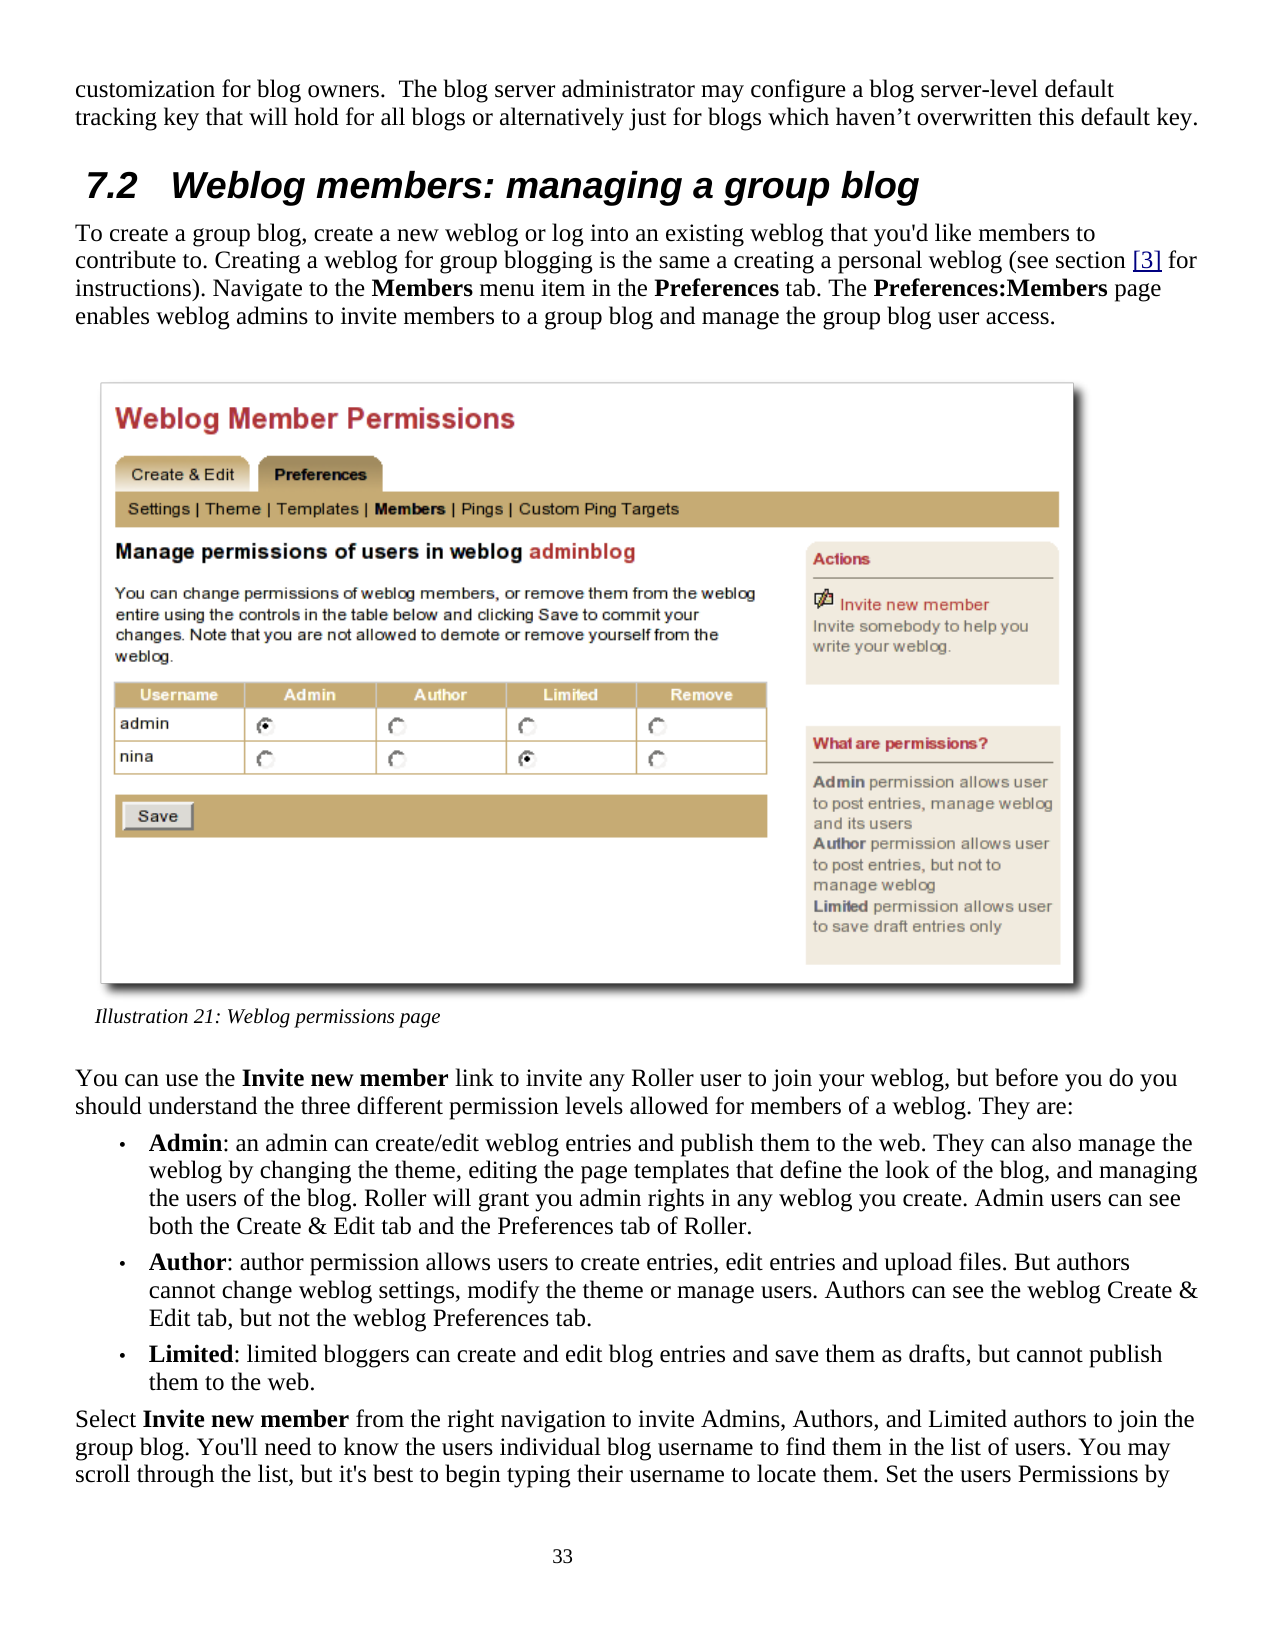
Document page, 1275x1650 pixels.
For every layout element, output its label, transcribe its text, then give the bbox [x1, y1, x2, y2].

text Select Invite new member from the right navigation to invite Admins, Authors, and Limited authors to join the group blog. You'll need to know the users individual blog username to find them in the list of users. You may scroll through the list, but it's best to begin typing their username to locate them. Set the users Permissions by [75, 1405, 1200, 1488]
subtitle Weblog members: managing a group blog [75, 164, 1200, 206]
list Author: author permission allows users to create entries, edit entries and upload files. But authors cannot change weblog settings, modify the theme or manage users. Authors can see the weblog Create & Edit tab, but not the weblog Preferences tab. [119, 1248, 1200, 1332]
text customization for blog owners. The blog server administrator may configure a blog server-level default tracking key that will hold for all blogs or alternatively just for blogs which haven’t overwritten this default key. [75, 75, 1200, 130]
picture [94, 376, 1095, 1005]
text Illustration 21: Weblog permissions page [94, 1005, 1094, 1028]
text To create a group blog, create a new weblog or log into an existing weblog that you'd like members to contribute to. Creating a weblog for group blogging is the same a creating a personal weblog (see section [3] for instructions). Navigate to the Members menu item in the Preferences tab. The Preferences:Members page enables weblog admins to invite members to a group blog and manage the group blog user access. [75, 219, 1200, 329]
list Admin: an admin can create/edit weblog entries and publish them to the web. They can also manage the weblog by changing the theme, editing the page templates that define the look of the blog, and managing the users of the blog. Roller will grant you admin rights in any weblog you create. Admin users can see both the Create & Edit tab and the Preferences tab of Roller. [119, 1129, 1200, 1239]
text You can use the Invite new member link to invite any Roller user to join your weblog, but before you do you should understand the three different permission levels allowed for members of a weblog. They are: [75, 1064, 1200, 1120]
list Limited: limited bloggers can create and edit blog entries and save them as drafts, but cannot publish them to the web. [119, 1341, 1200, 1396]
